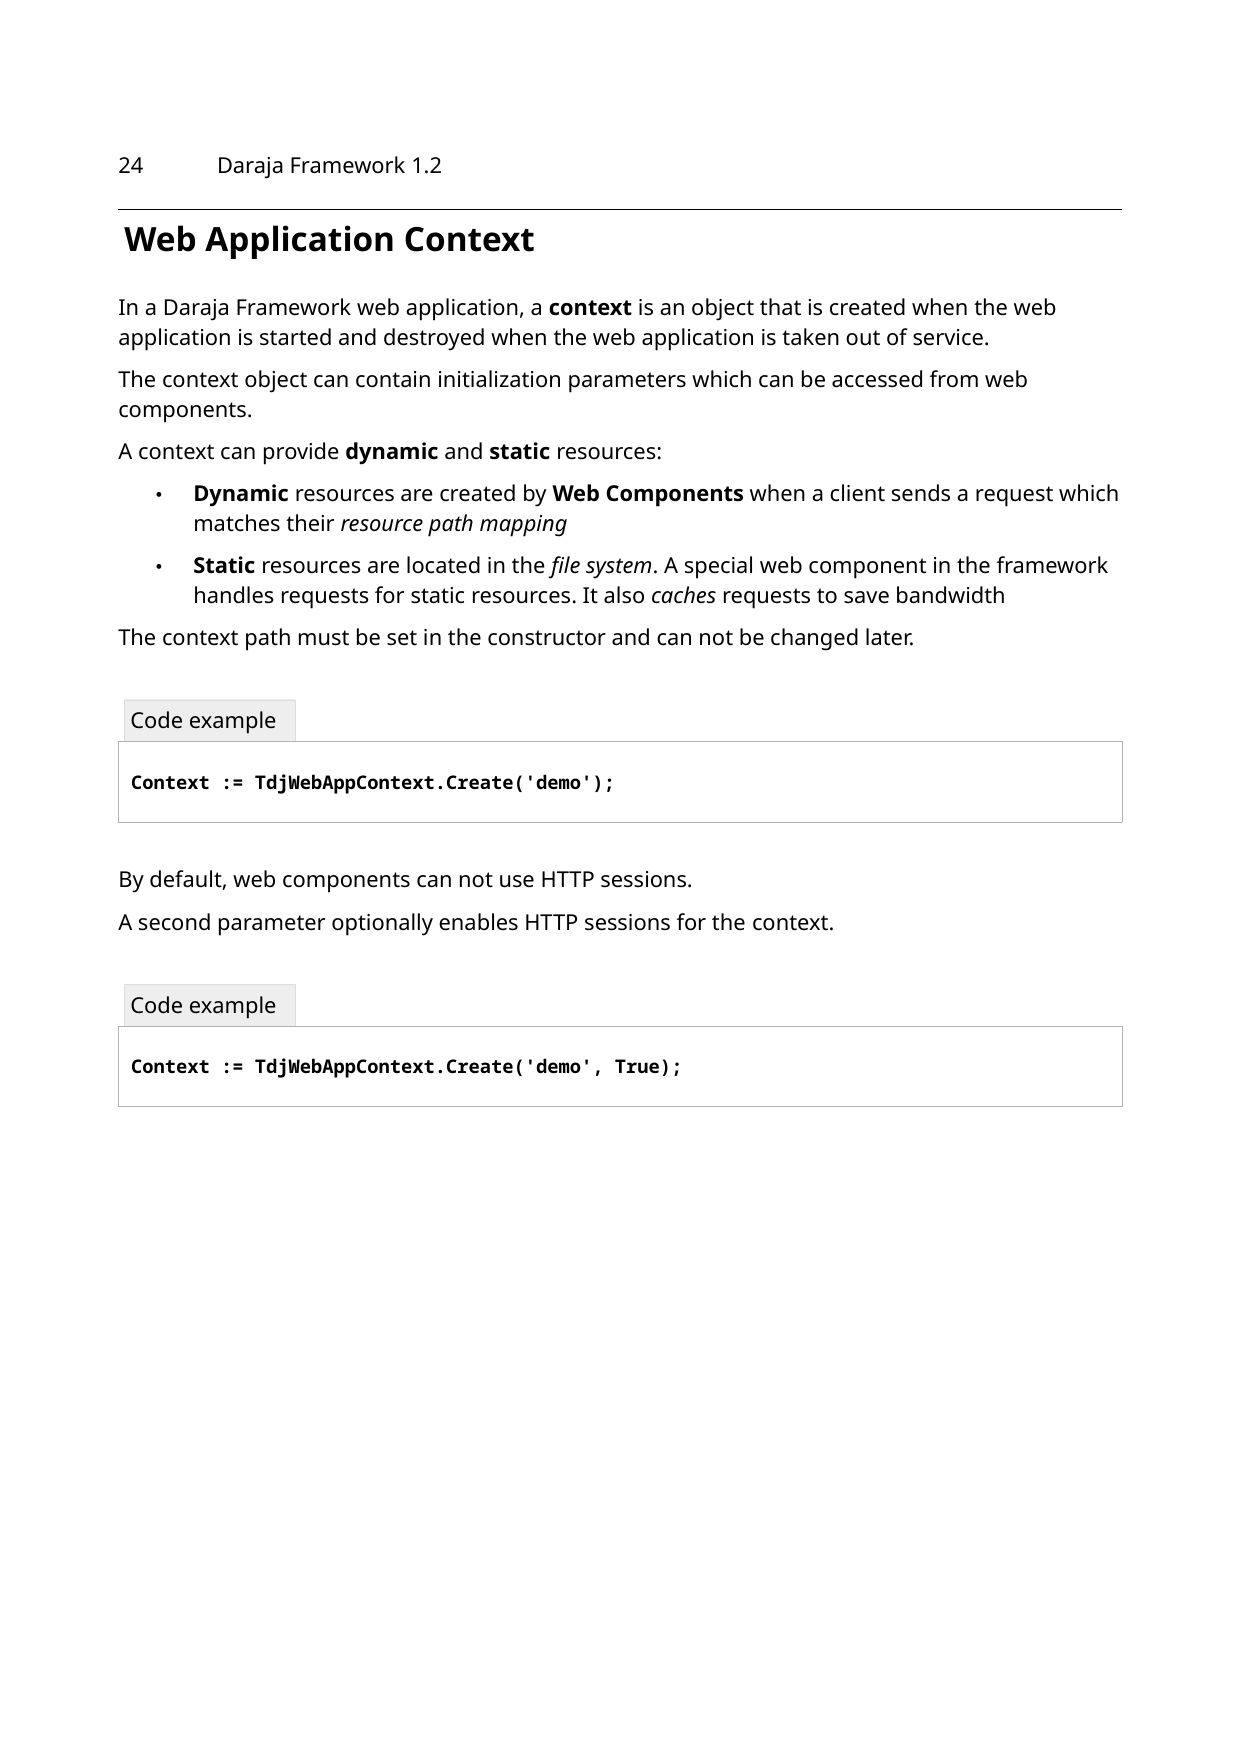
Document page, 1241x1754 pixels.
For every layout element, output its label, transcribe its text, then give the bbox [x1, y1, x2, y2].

text Context := TdjWebAppContext.Create('demo', True); [119, 1051, 1122, 1079]
list Dynamic resources are created by Web Components when a client sends a request which matches their resource path mapping [156, 478, 1122, 538]
text A second parameter optionally enables HTTP sessions for the context. [118, 907, 1122, 937]
text Code example [125, 701, 295, 741]
text The context path must be set in the constructor and can not be changed later. [118, 622, 1122, 652]
text In a Daraja Framework web application, a context is an object that is created when the web application is started and destroyed when the web application is taken out of service. [118, 292, 1122, 351]
text Code example [125, 985, 295, 1026]
text By default, web components can not use HTTP sessions. [118, 864, 1122, 894]
text Context := TdjWebAppContext.Create('demo'); [119, 767, 1122, 794]
text A context can provide dynamic and static resources: [118, 436, 1122, 466]
subtitle Web Application Context [118, 210, 1122, 268]
text The context object can contain initialization parameters which can be accessed from web components. [118, 364, 1122, 423]
list Static resources are located in the file system. A special web component in the framework handles requests for static resources. It also caches requests to save bandwidth [156, 550, 1122, 610]
